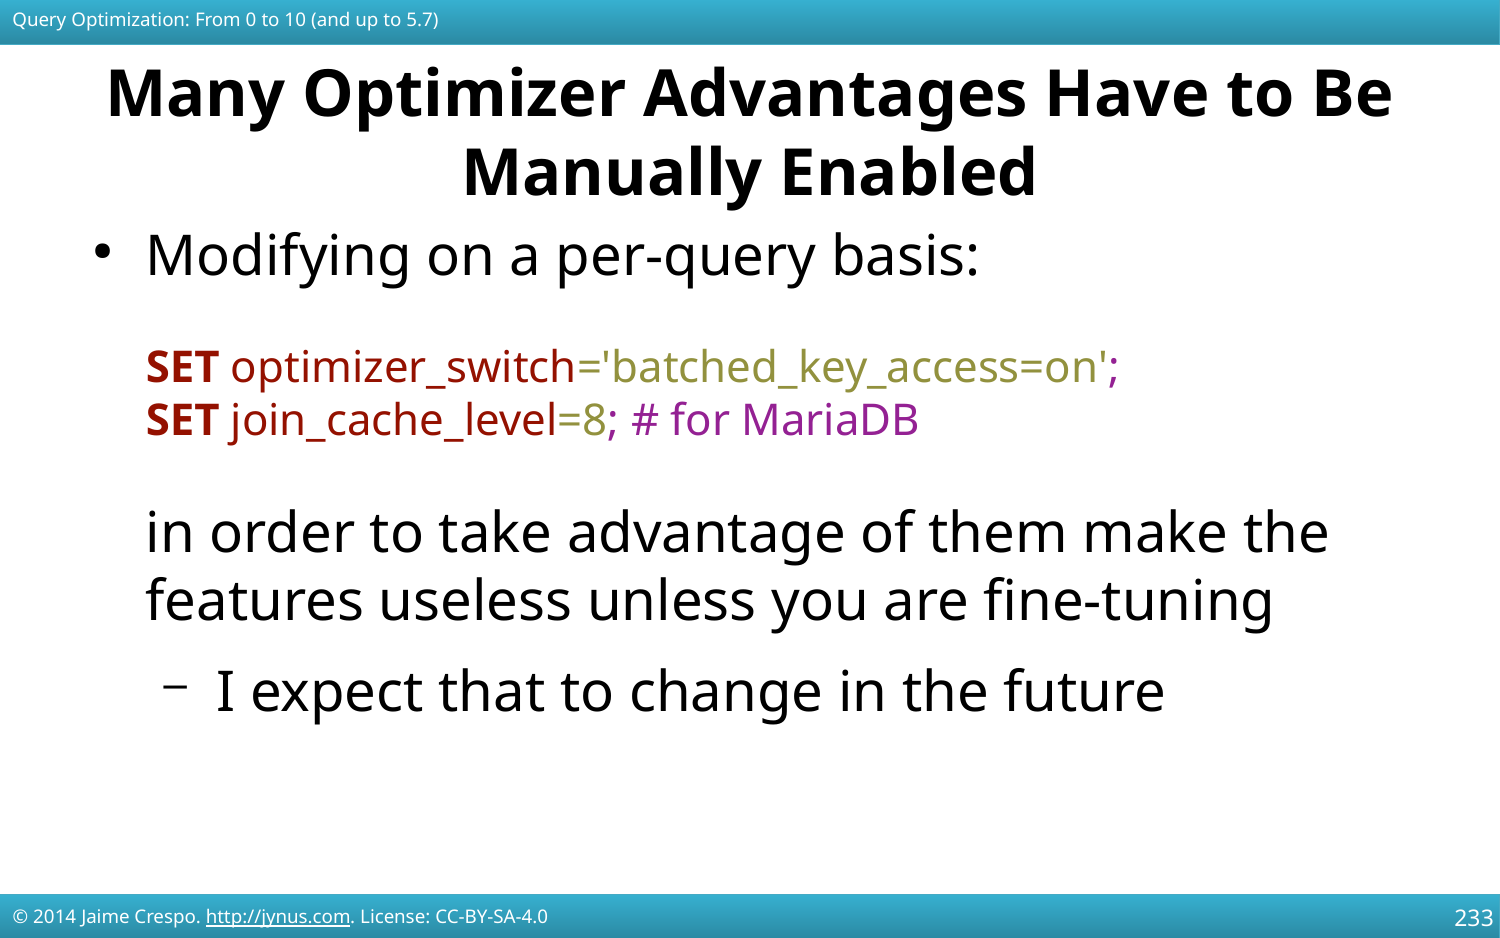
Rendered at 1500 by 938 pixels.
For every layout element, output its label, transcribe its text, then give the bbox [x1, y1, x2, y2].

slide_number [1389, 896, 1490, 935]
list Modifying on a per-query basis: SET optimizer_switch='batched_key_access=on'; SET join_cache_level=8; # for MariaDB in order to take advantage of them make the features useless unless you are fine-tuning I expect that to change in the future [75, 218, 1425, 876]
title Many Optimizer Advantages Have to Be Manually Enabled [75, 41, 1425, 218]
